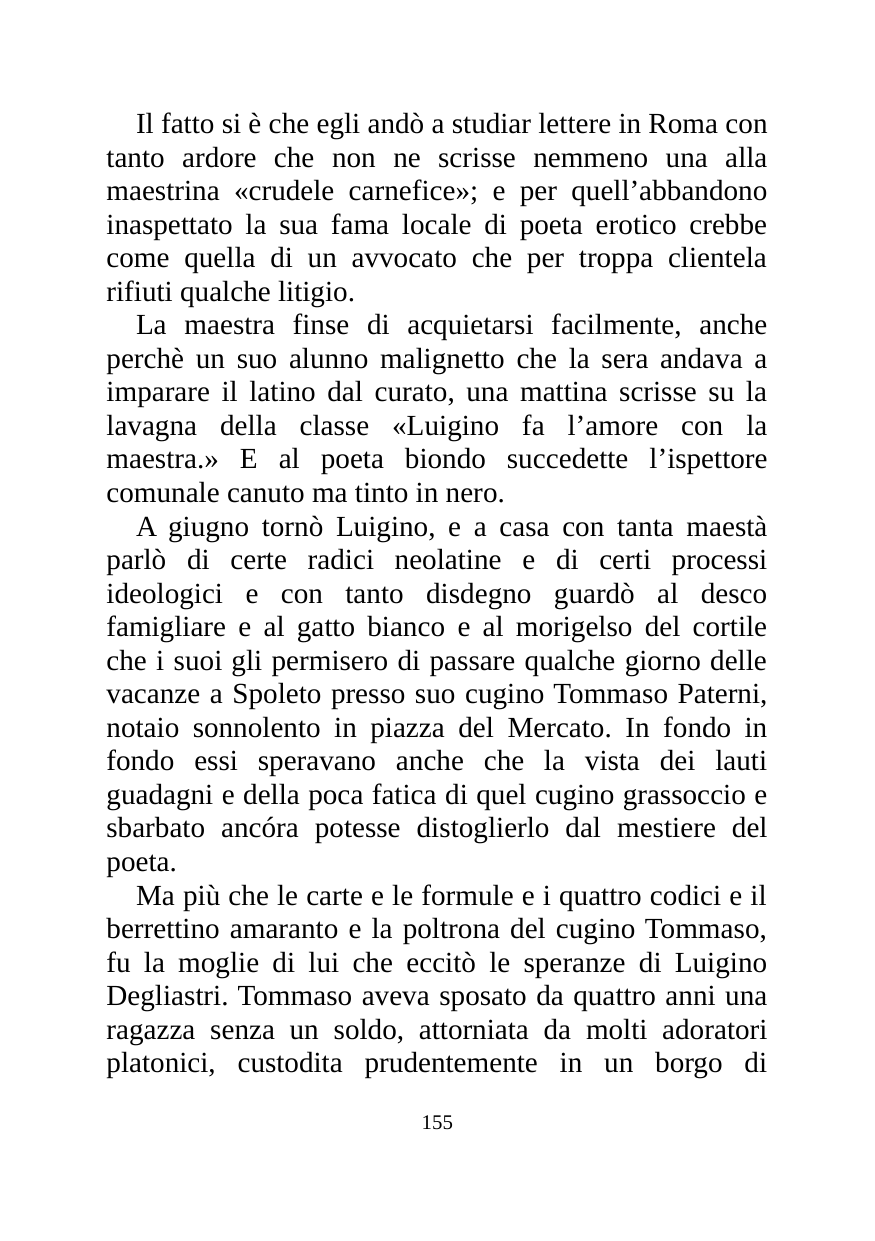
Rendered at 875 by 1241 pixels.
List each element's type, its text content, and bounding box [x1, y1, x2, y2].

text Ma più che le carte e le formule e i quattro codici e il berrettino amaranto e la poltrona del cugino Tommaso, fu la moglie di lui che eccitò le speranze di Luigino Degliastri. Tommaso aveva sposato da quattro anni una ragazza senza un soldo, attorniata da molti adoratori platonici, custodita prudentemente in un borgo di [106, 878, 768, 1079]
text La maestra finse di acquietarsi facilmente, anche perchè un suo alunno malignetto che la sera andava a imparare il latino dal curato, una mattina scrisse su la lavagna della classe «Luigino fa l’amore con la maestra.» E al poeta biondo succedette l’ispettore comunale canuto ma tinto in nero. [106, 307, 768, 509]
text A giugno tornò Luigino, e a casa con tanta maestà parlò di certe radici neolatine e di certi processi ideologici e con tanto disdegno guardò al desco famigliare e al gatto bianco e al morigelso del cortile che i suoi gli permisero di passare qualche giorno delle vacanze a Spoleto presso suo cugino Tommaso Paterni, notaio sonnolento in piazza del Mercato. In fondo in fondo essi speravano anche che la vista dei lauti guadagni e della poca fatica di quel cugino grassoccio e sbarbato ancóra potesse distoglierlo dal mestiere del poeta. [106, 509, 768, 878]
text Il fatto si è che egli andò a studiar lettere in Roma con tanto ardore che non ne scrisse nemmeno una alla maestrina «crudele carnefice»; e per quell’abbandono inaspettato la sua fama locale di poeta erotico crebbe come quella di un avvocato che per troppa clientela rifiuti qualche litigio. [106, 106, 768, 307]
